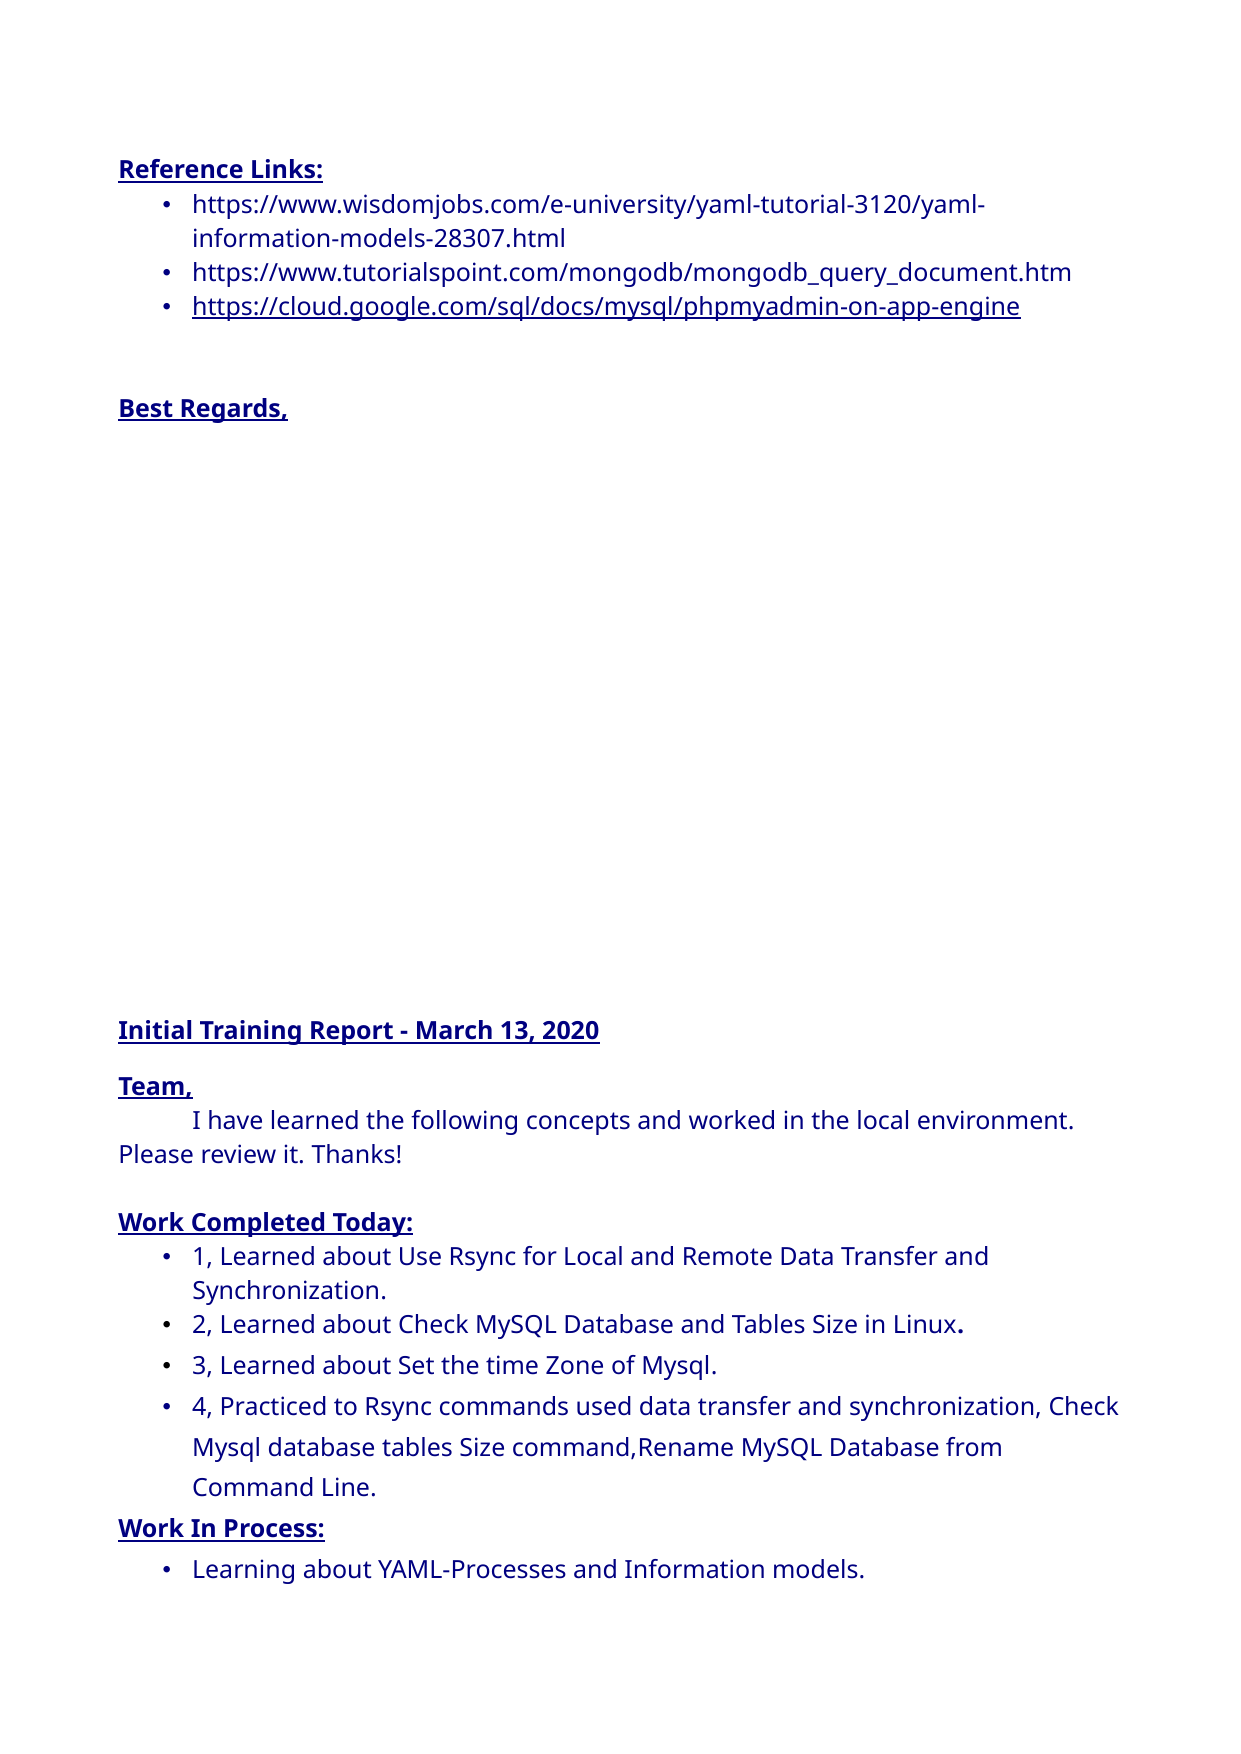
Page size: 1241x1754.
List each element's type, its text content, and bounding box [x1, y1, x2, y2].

list 3, Learned about Set the time Zone of Mysql. [162, 1348, 1122, 1382]
text Best Regards, [118, 391, 1122, 425]
text Initial Training Report - March 13, 2020 [118, 1013, 1122, 1047]
text Work Completed Today: [118, 1204, 1122, 1239]
text Reference Links: [118, 152, 1122, 186]
text Work In Process: [118, 1511, 1122, 1545]
list Learning about YAML-Processes and Information models. [162, 1552, 1122, 1586]
list https://cloud.google.com/sql/docs/mysql/phpmyadmin-on-app-engine [162, 288, 1122, 322]
text Team, [118, 1068, 1122, 1102]
list https://www.tutorialspoint.com/mongodb/mongodb_query_document.htm [162, 254, 1122, 288]
list 1, Learned about Use Rsync for Local and Remote Data Transfer and Synchronization. [162, 1239, 1122, 1307]
list 2, Learned about Check MySQL Database and Tables Size in Linux. [162, 1307, 1122, 1341]
text I have learned the following concepts and worked in the local environment. Please review it. Thanks! [118, 1102, 1122, 1171]
list https://www.wisdomjobs.com/e-university/yaml-tutorial-3120/yaml-information-models-28307.html [162, 186, 1122, 254]
list 4, Practiced to Rsync commands used data transfer and synchronization, Check Mysql database tables Size command,Rename MySQL Database from Command Line. [162, 1388, 1122, 1504]
